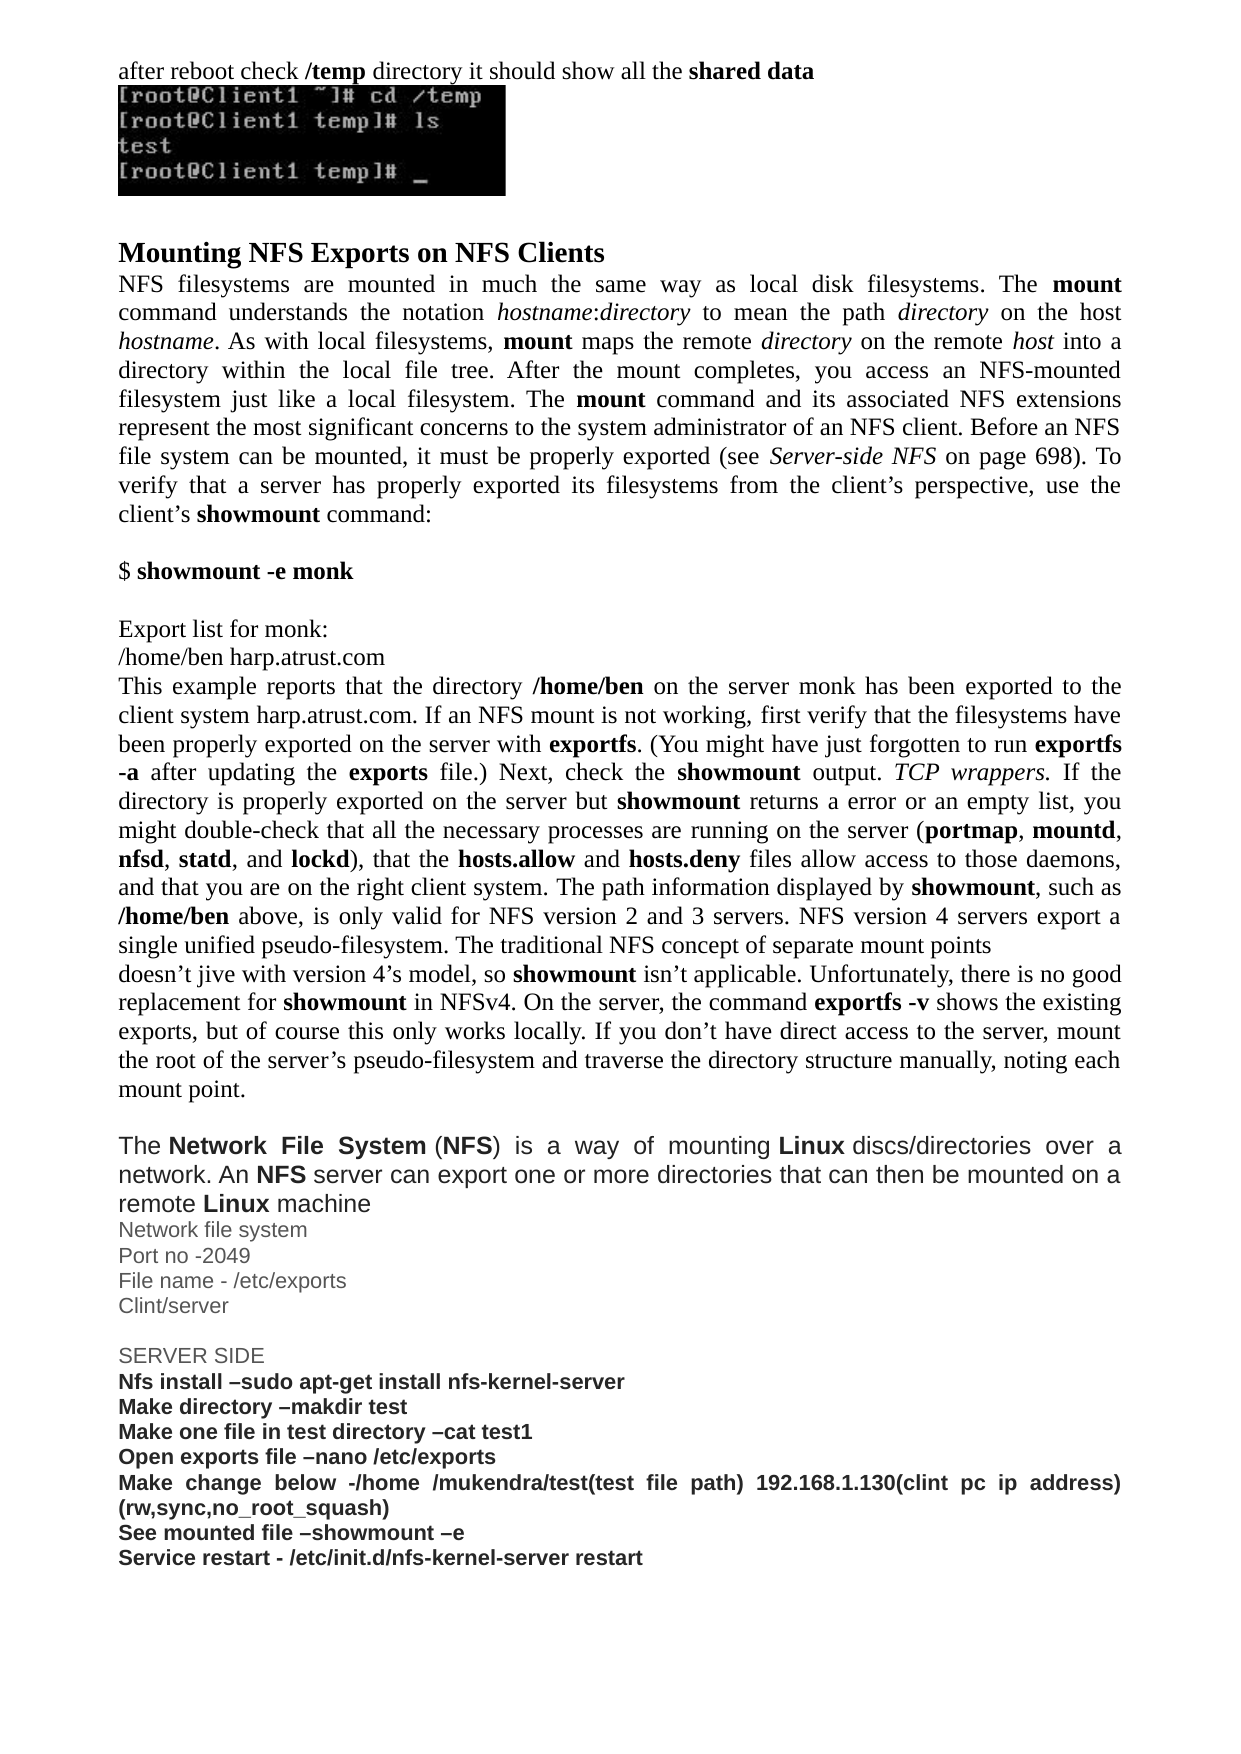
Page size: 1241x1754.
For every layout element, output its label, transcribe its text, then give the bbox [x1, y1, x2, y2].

text $ showmount -e monk [118, 556, 1122, 585]
text This example reports that the directory /home/ben on the server monk has been exported to the client system harp.atrust.com. If an NFS mount is not working, first verify that the filesystems have been properly exported on the server with exportfs. (You might have just forgotten to run exportfs -a after updating the exports file.) Next, check the showmount output. TCP wrappers. If the directory is properly exported on the server but showmount returns a error or an empty list, you might double-check that all the necessary processes are running on the server (portmap, mountd, nfsd, statd, and lockd), that the hosts.allow and hosts.deny files allow access to those daemons, and that you are on the right client system. The path information displayed by showmount, such as /home/ben above, is only valid for NFS version 2 and 3 servers. NFS version 4 servers export a single unified pseudo-filesystem. The traditional NFS concept of separate mount points [118, 671, 1122, 959]
text doesn’t jive with version 4’s model, so showmount isn’t applicable. Unfortunately, there is no good replacement for showmount in NFSv4. On the server, the command exportfs -v shows the existing exports, but of course this only works locally. If you don’t have direct access to the server, mount the root of the server’s pseudo-filesystem and traverse the directory structure manually, noting each mount point. [118, 959, 1122, 1102]
text File name - /etc/exports [118, 1268, 1122, 1293]
text See mounted file –showmount –e [118, 1520, 1122, 1545]
text Make directory –makdir test [118, 1394, 1122, 1419]
text Make change below -/home /mukendra/test(test file path) 192.168.1.130(clint pc ip address)(rw,sync,no_root_squash) [118, 1469, 1122, 1520]
text Mounting NFS Exports on NFS Clients [118, 235, 1122, 269]
text Nfs install –sudo apt-get install nfs-kernel-server [118, 1369, 1122, 1394]
text Open exports file –nano /etc/exports [118, 1444, 1122, 1469]
text after reboot check /temp directory it should show all the shared data [118, 56, 1122, 196]
text Clint/server [118, 1293, 1122, 1318]
text SERVER SIDE [118, 1343, 1122, 1369]
text Export list for monk: [118, 614, 1122, 642]
text Make one file in test directory –cat test1 [118, 1419, 1122, 1444]
text Network file system [118, 1217, 1122, 1243]
text Service restart - /etc/init.d/nfs-kernel-server restart [118, 1545, 1122, 1570]
text NFS filesystems are mounted in much the same way as local disk filesystems. The mount command understands the notation hostname:directory to mean the path directory on the host hostname. As with local filesystems, mount maps the remote directory on the remote host into a directory within the local file tree. After the mount completes, you access an NFS-mounted filesystem just like a local filesystem. The mount command and its associated NFS extensions represent the most significant concerns to the system administrator of an NFS client. Before an NFS file system can be mounted, it must be properly exported (see Server-side NFS on page 698). To verify that a server has properly exported its filesystems from the client’s perspective, use the client’s showmount command: [118, 269, 1122, 527]
text /home/ben harp.atrust.com [118, 642, 1122, 671]
text The Network File System (NFS) is a way of mounting Linux discs/directories over a network. An NFS server can export one or more directories that can then be mounted on a remote Linux machine [118, 1131, 1122, 1217]
text Port no -2049 [118, 1243, 1122, 1268]
